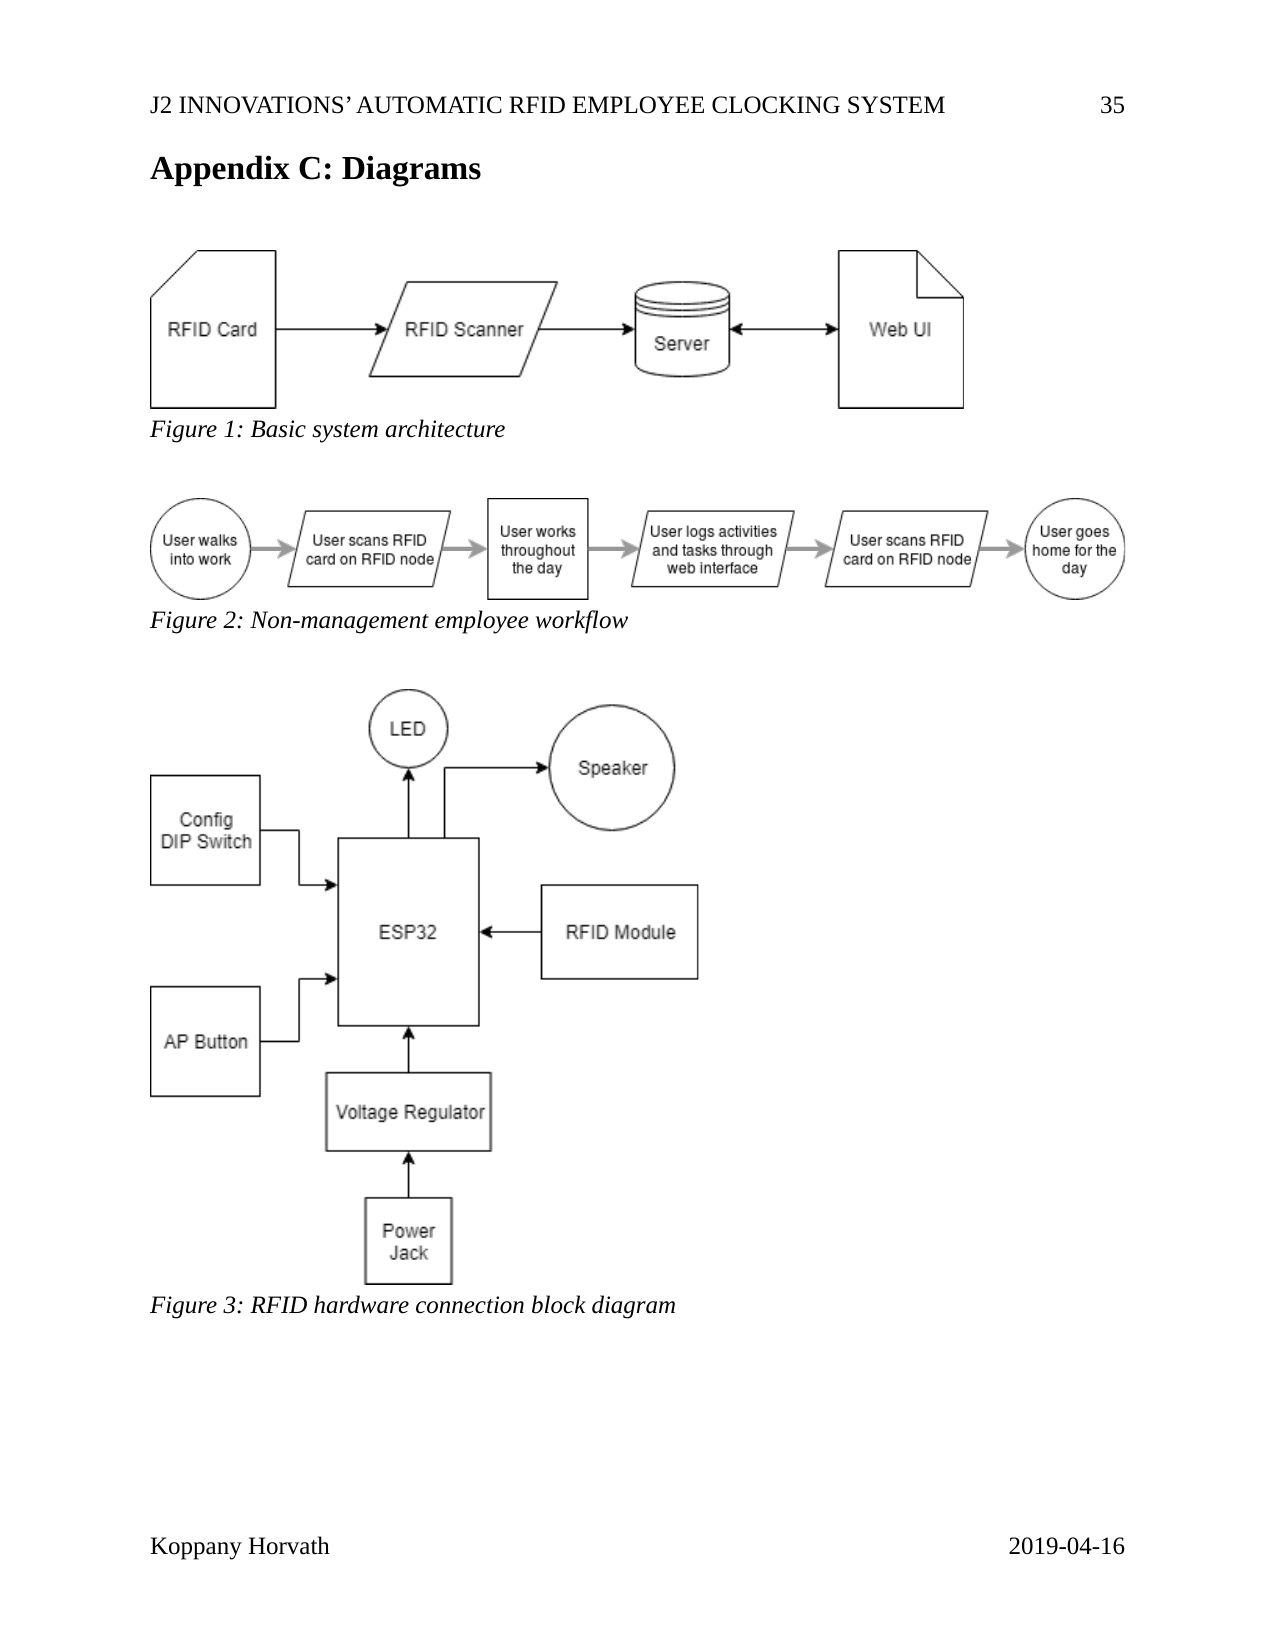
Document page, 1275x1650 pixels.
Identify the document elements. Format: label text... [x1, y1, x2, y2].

text Figure 2: Non-management employee workflow [150, 600, 1125, 633]
picture [150, 498, 1125, 600]
picture [150, 250, 964, 409]
text Figure 3: RFID hardware connection block diagram [150, 1285, 698, 1319]
subtitle Appendix C: Diagrams [150, 148, 1125, 187]
text Figure 1: Basic system architecture [150, 409, 964, 442]
picture [150, 689, 699, 1285]
